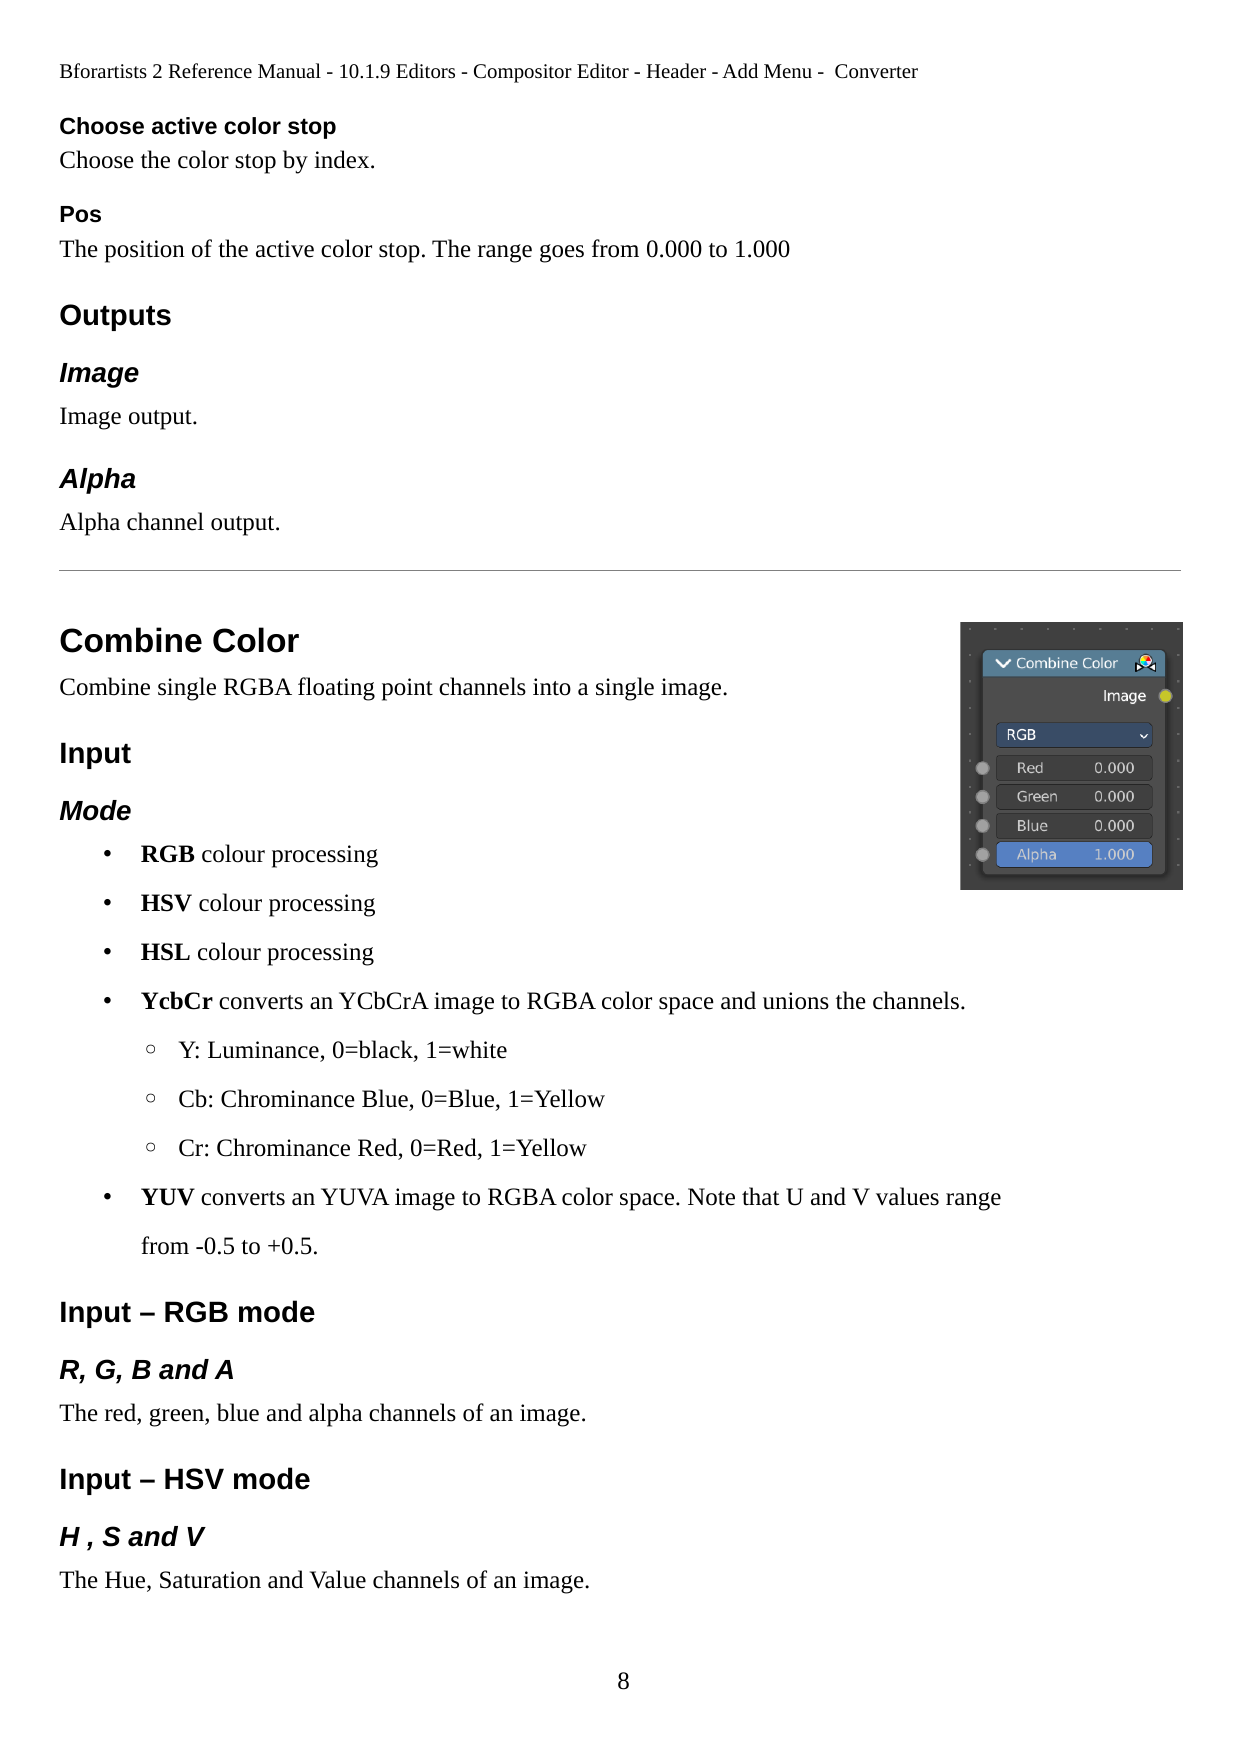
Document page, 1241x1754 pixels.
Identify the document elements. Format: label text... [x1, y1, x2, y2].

subtitle Combine Color [59, 621, 1181, 659]
text The red, green, blue and alpha channels of an image. [59, 1398, 1181, 1427]
subtitle R, G, B and A [59, 1353, 1181, 1385]
subtitle Outputs [59, 298, 1181, 331]
list Y: Luminance, 0=black, 1=white [141, 1035, 1181, 1064]
subtitle Pos [59, 201, 1181, 228]
subtitle Input [59, 736, 960, 769]
list HSL colour processing [103, 937, 1181, 966]
text Image output. [59, 401, 1181, 429]
text The Hue, Saturation and Value channels of an image. [59, 1565, 1181, 1593]
list RGB colour processing [103, 839, 960, 867]
subtitle Mode [59, 794, 960, 826]
text Alpha channel output. [59, 507, 1181, 535]
text Combine single RGBA floating point channels into a single image. [59, 672, 960, 701]
list HSV colour processing [103, 888, 1181, 916]
subtitle Alpha [59, 462, 1181, 494]
subtitle Input – HSV mode [59, 1462, 1181, 1495]
list from -0.5 to +0.5. [103, 1231, 1181, 1260]
picture [960, 622, 1183, 890]
text Choose the color stop by index. [59, 146, 1181, 174]
list YcbCr converts an YCbCrA image to RGBA color space and unions the channels. [103, 986, 1181, 1014]
subtitle H , S and V [59, 1520, 1181, 1552]
list Cr: Chrominance Red, 0=Red, 1=Yellow [141, 1133, 1181, 1162]
subtitle Input – RGB mode [59, 1295, 1181, 1328]
subtitle Choose active color stop [59, 113, 1181, 139]
text The position of the active color stop. The range goes from 0.000 to 1.000 [59, 234, 1181, 263]
subtitle Image [59, 356, 1181, 388]
list Cb: Chrominance Blue, 0=Blue, 1=Yellow [141, 1084, 1181, 1113]
list YUV converts an YUVA image to RGBA color space. Note that U and V values range [103, 1182, 1181, 1211]
